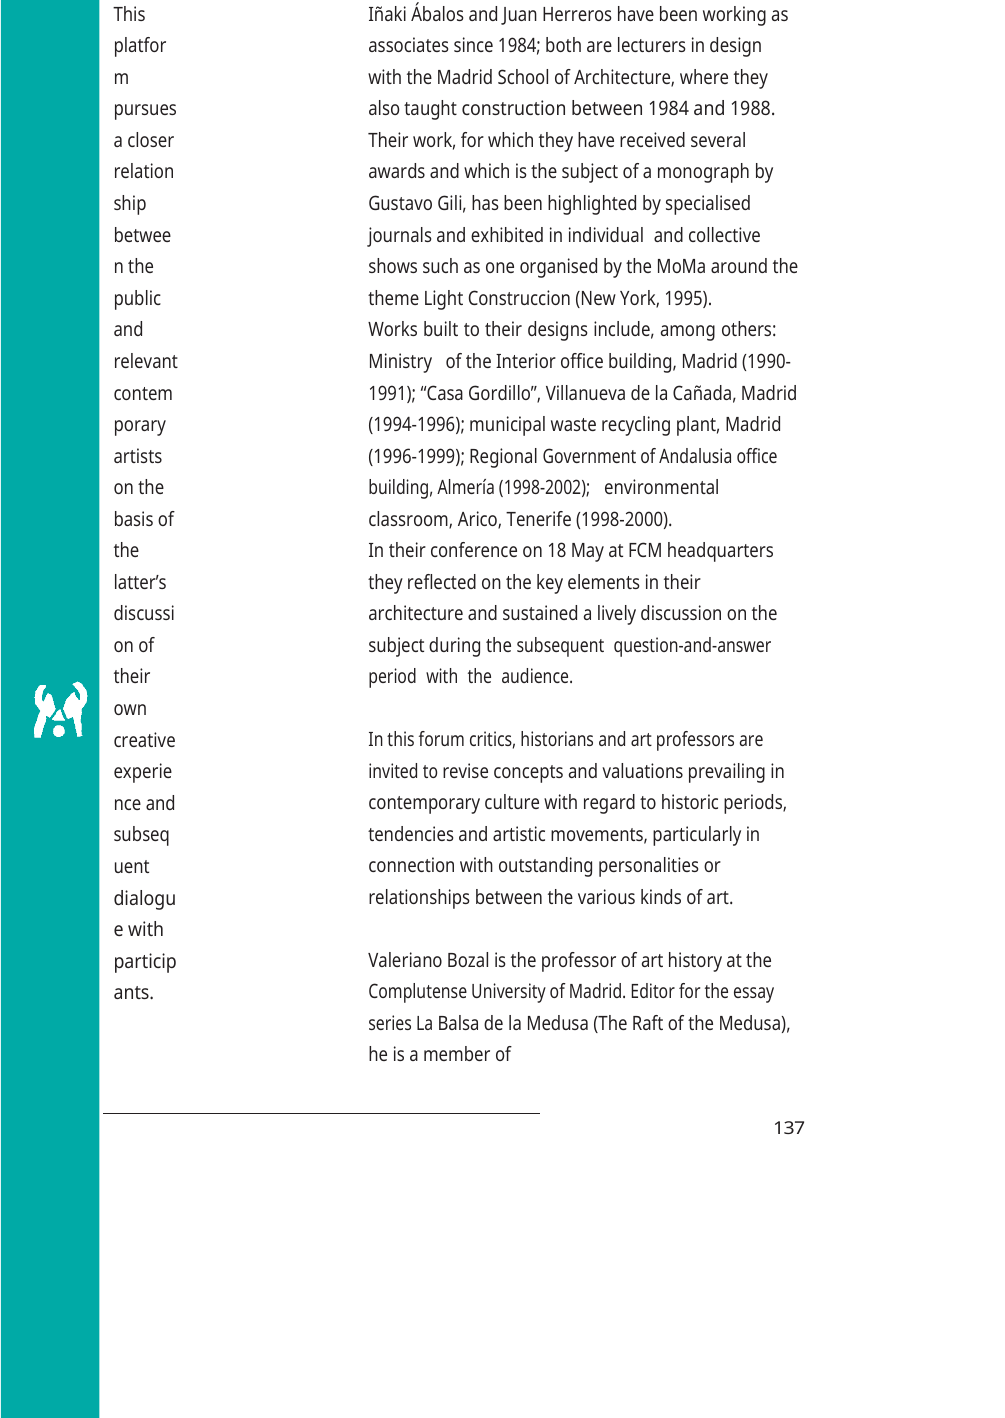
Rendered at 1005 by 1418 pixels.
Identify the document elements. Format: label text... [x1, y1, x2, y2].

text In their conference on 18 May at FCM headquarters they reflected on the key elements in their architecture and sustained a lively discussion on the subject during the subsequent question-and-answer period with the audience. [368, 537, 790, 690]
text This platform pursues a closer relationship between the public and relevant contemporary artists on the basis of the latter’s discussion of their own creative experience and subsequent dialogue with participants. [113, 0, 178, 1005]
text 137 [103, 1116, 806, 1140]
text Valeriano Bozal is the professor of art history at the Complutense University of Madrid. Editor for the essay series La Balsa de la Medusa (The Raft of the Medusa), he is a member of [368, 946, 804, 1068]
text Works built to their designs include, among others: Ministry of the Interior office building, Madrid (1990-1991); “Casa Gordillo”, Villanueva de la Cañada, Madrid (1994-1996); municipal waste recycling plant, Madrid (1996-1999); Regional Government of Andalusia office building, Almería (1998-2002); environmental classroom, Arico, Tenerife (1998-2000). [368, 316, 799, 532]
text In this forum critics, historians and art professors are invited to revise concepts and valuations prevailing in contemporary culture with regard to historic periods, tendencies and artistic movements, particularly in connection with outstanding personalities or relationships between the various kinds of art. [368, 726, 799, 910]
text Iñaki Ábalos and Juan Herreros have been working as associates since 1984; both are lecturers in design with the Madrid School of Architecture, where they also taught construction between 1984 and 1988. [368, 0, 790, 122]
text Their work, for which they have received several awards and which is the subject of a monograph by Gustavo Gili, has been highlighted by specialised journals and exhibited in individual and collective shows such as one organised by the MoMa around the theme Light Construccion (New York, 1995). [368, 126, 799, 311]
